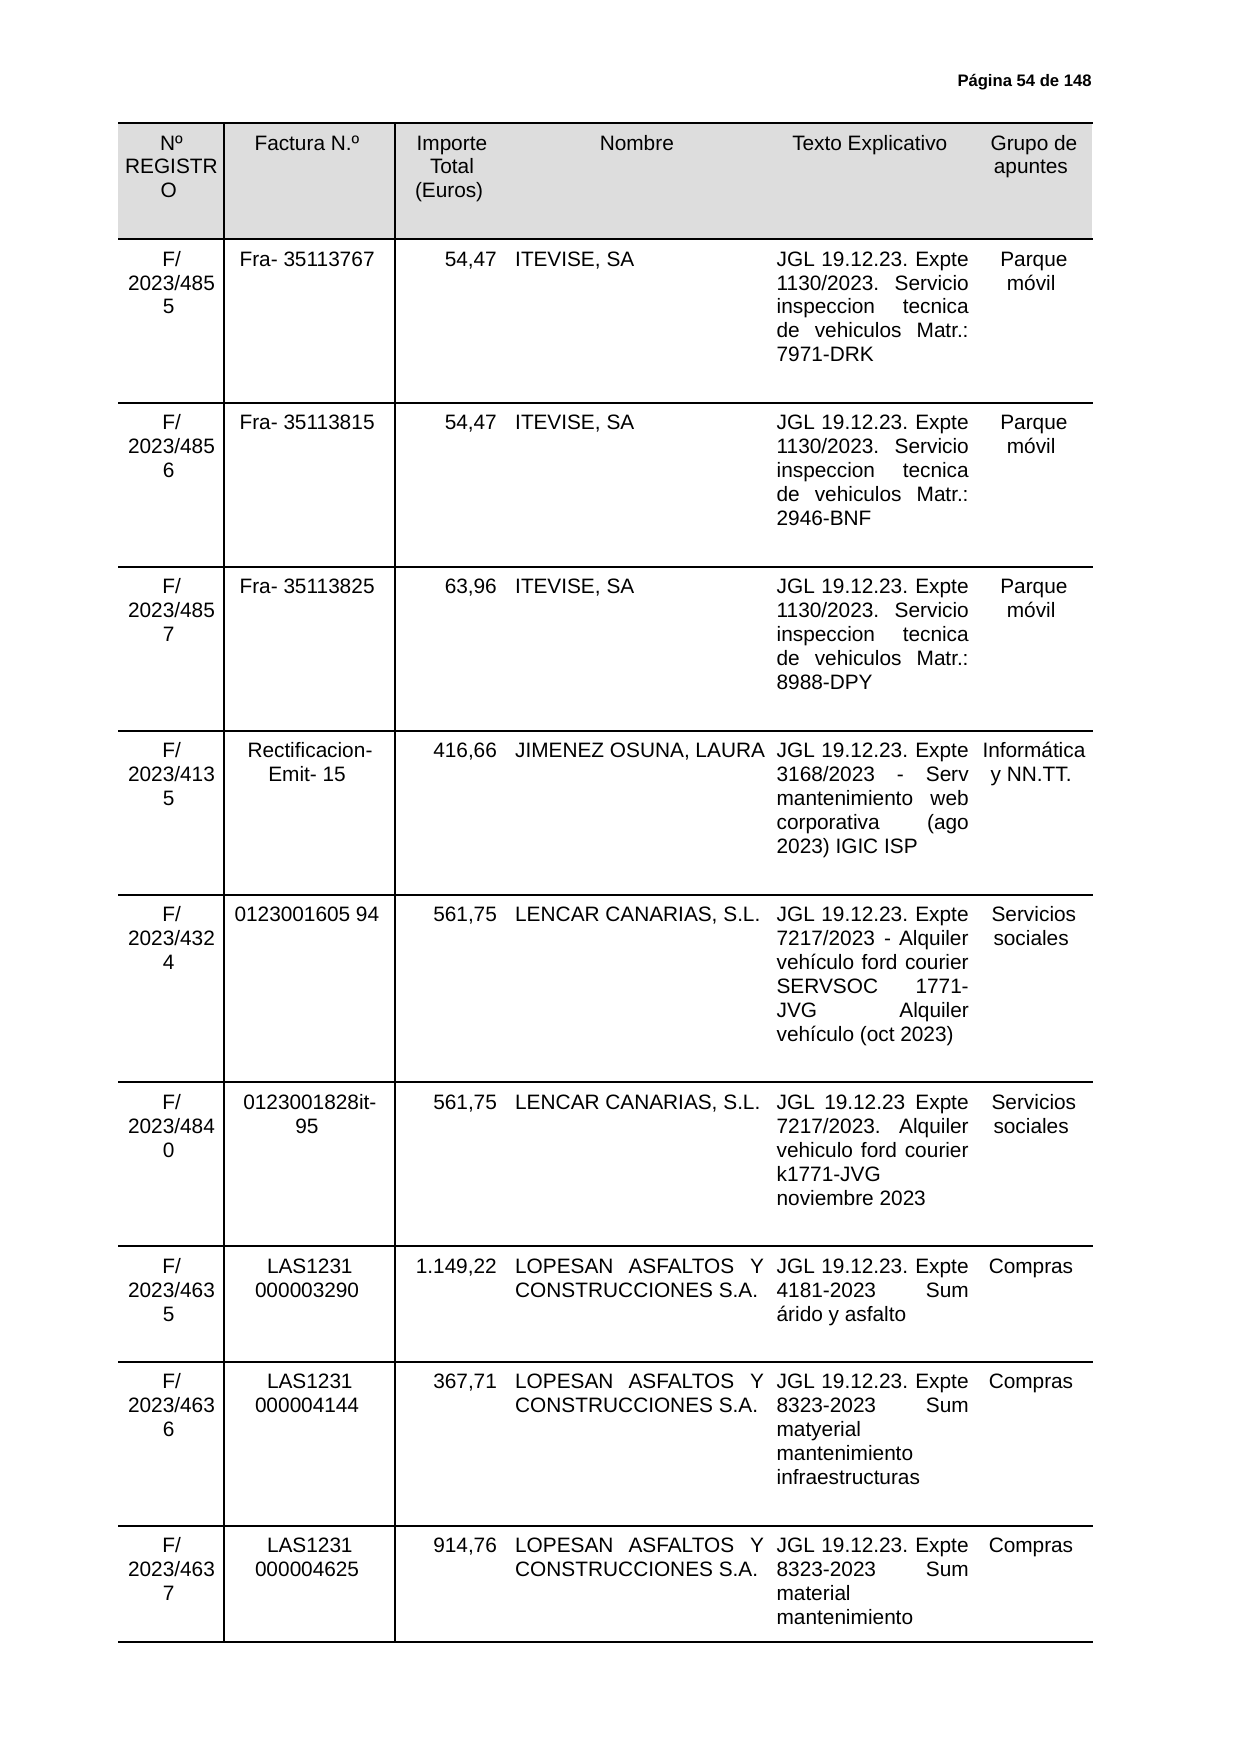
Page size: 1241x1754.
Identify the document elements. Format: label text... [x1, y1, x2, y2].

table_header Texto Explicativo [770, 124, 975, 238]
table_cell Servicios sociales [975, 1083, 1092, 1245]
table_cell JIMENEZ OSUNA, LAURA [509, 732, 770, 893]
table_cell LAS1231 000003290 [225, 1247, 394, 1361]
table_cell Fra- 35113815 [225, 404, 394, 566]
table_cell JGL 19.12.23. Expte 1130/2023. Servicio inspeccion tecnica de vehiculos Matr.: 2946-BNF [770, 404, 975, 566]
table_cell ITEVISE, SA [509, 404, 770, 566]
table_cell Fra- 35113825 [225, 568, 394, 729]
table_header Grupo de apuntes [975, 124, 1092, 238]
table_cell F/2023/4636 [118, 1363, 223, 1525]
table_cell F/2023/4857 [118, 568, 223, 729]
table_cell LAS1231 000004625 [225, 1527, 394, 1641]
table_cell Parque móvil [975, 568, 1092, 729]
table_cell 561,75 [396, 896, 509, 1081]
table_cell LENCAR CANARIAS, S.L. [509, 1083, 770, 1245]
table_cell 416,66 [396, 732, 509, 893]
table_cell 63,96 [396, 568, 509, 729]
table_cell Rectificacion-Emit- 15 [225, 732, 394, 893]
table_cell JGL 19.12.23. Expte 1130/2023. Servicio inspeccion tecnica de vehiculos Matr.: 7971-DRK [770, 240, 975, 402]
table_cell 54,47 [396, 240, 509, 402]
table_cell ITEVISE, SA [509, 240, 770, 402]
table_cell JGL 19.12.23. Expte 4181-2023 Sum árido y asfalto [770, 1247, 975, 1361]
table_cell JGL 19.12.23. Expte 8323-2023 Sum matyerial mantenimiento infraestructuras [770, 1363, 975, 1525]
table_cell Compras [975, 1363, 1092, 1525]
table_header Nº REGISTRO [118, 124, 223, 238]
table_cell 561,75 [396, 1083, 509, 1245]
table_cell 1.149,22 [396, 1247, 509, 1361]
table_cell Servicios sociales [975, 896, 1092, 1081]
table_cell LOPESAN ASFALTOS Y CONSTRUCCIONES S.A. [509, 1247, 770, 1361]
table_cell F/2023/4856 [118, 404, 223, 566]
table_cell LOPESAN ASFALTOS Y CONSTRUCCIONES S.A. [509, 1527, 770, 1641]
table_header Importe Total (Euros) [396, 124, 509, 238]
table_cell Informática y NN.TT. [975, 732, 1092, 893]
table_cell F/2023/4635 [118, 1247, 223, 1361]
table_cell JGL 19.12.23. Expte 3168/2023 - Serv mantenimiento web corporativa (ago 2023) IGIC ISP [770, 732, 975, 893]
table_header Factura N.º [225, 124, 394, 238]
table_cell 914,76 [396, 1527, 509, 1641]
table_cell LAS1231 000004144 [225, 1363, 394, 1525]
table_cell F/2023/4135 [118, 732, 223, 893]
table_cell JGL 19.12.23 Expte 7217/2023. Alquiler vehiculo ford courier k1771-JVG noviembre 2023 [770, 1083, 975, 1245]
table_cell Fra- 35113767 [225, 240, 394, 402]
table_cell Compras [975, 1247, 1092, 1361]
table_cell JGL 19.12.23. Expte 1130/2023. Servicio inspeccion tecnica de vehiculos Matr.: 8988-DPY [770, 568, 975, 729]
table_cell 0123001605 94 [225, 896, 394, 1081]
table_cell JGL 19.12.23. Expte 7217/2023 - Alquiler vehículo ford courier SERVSOC 1771-JVG Alquiler vehículo (oct 2023) [770, 896, 975, 1081]
table_cell Compras [975, 1527, 1092, 1641]
table_cell 54,47 [396, 404, 509, 566]
table_cell LOPESAN ASFALTOS Y CONSTRUCCIONES S.A. [509, 1363, 770, 1525]
table_cell 0123001828it- 95 [225, 1083, 394, 1245]
table_cell Parque móvil [975, 240, 1092, 402]
table_cell F/2023/4855 [118, 240, 223, 402]
table_cell F/2023/4840 [118, 1083, 223, 1245]
table_cell JGL 19.12.23. Expte 8323-2023 Sum material mantenimiento [770, 1527, 975, 1641]
table_cell 367,71 [396, 1363, 509, 1525]
table_cell F/2023/4637 [118, 1527, 223, 1641]
table_cell Parque móvil [975, 404, 1092, 566]
table_cell F/2023/4324 [118, 896, 223, 1081]
table_header Nombre [509, 124, 770, 238]
table_cell LENCAR CANARIAS, S.L. [509, 896, 770, 1081]
table_cell ITEVISE, SA [509, 568, 770, 729]
